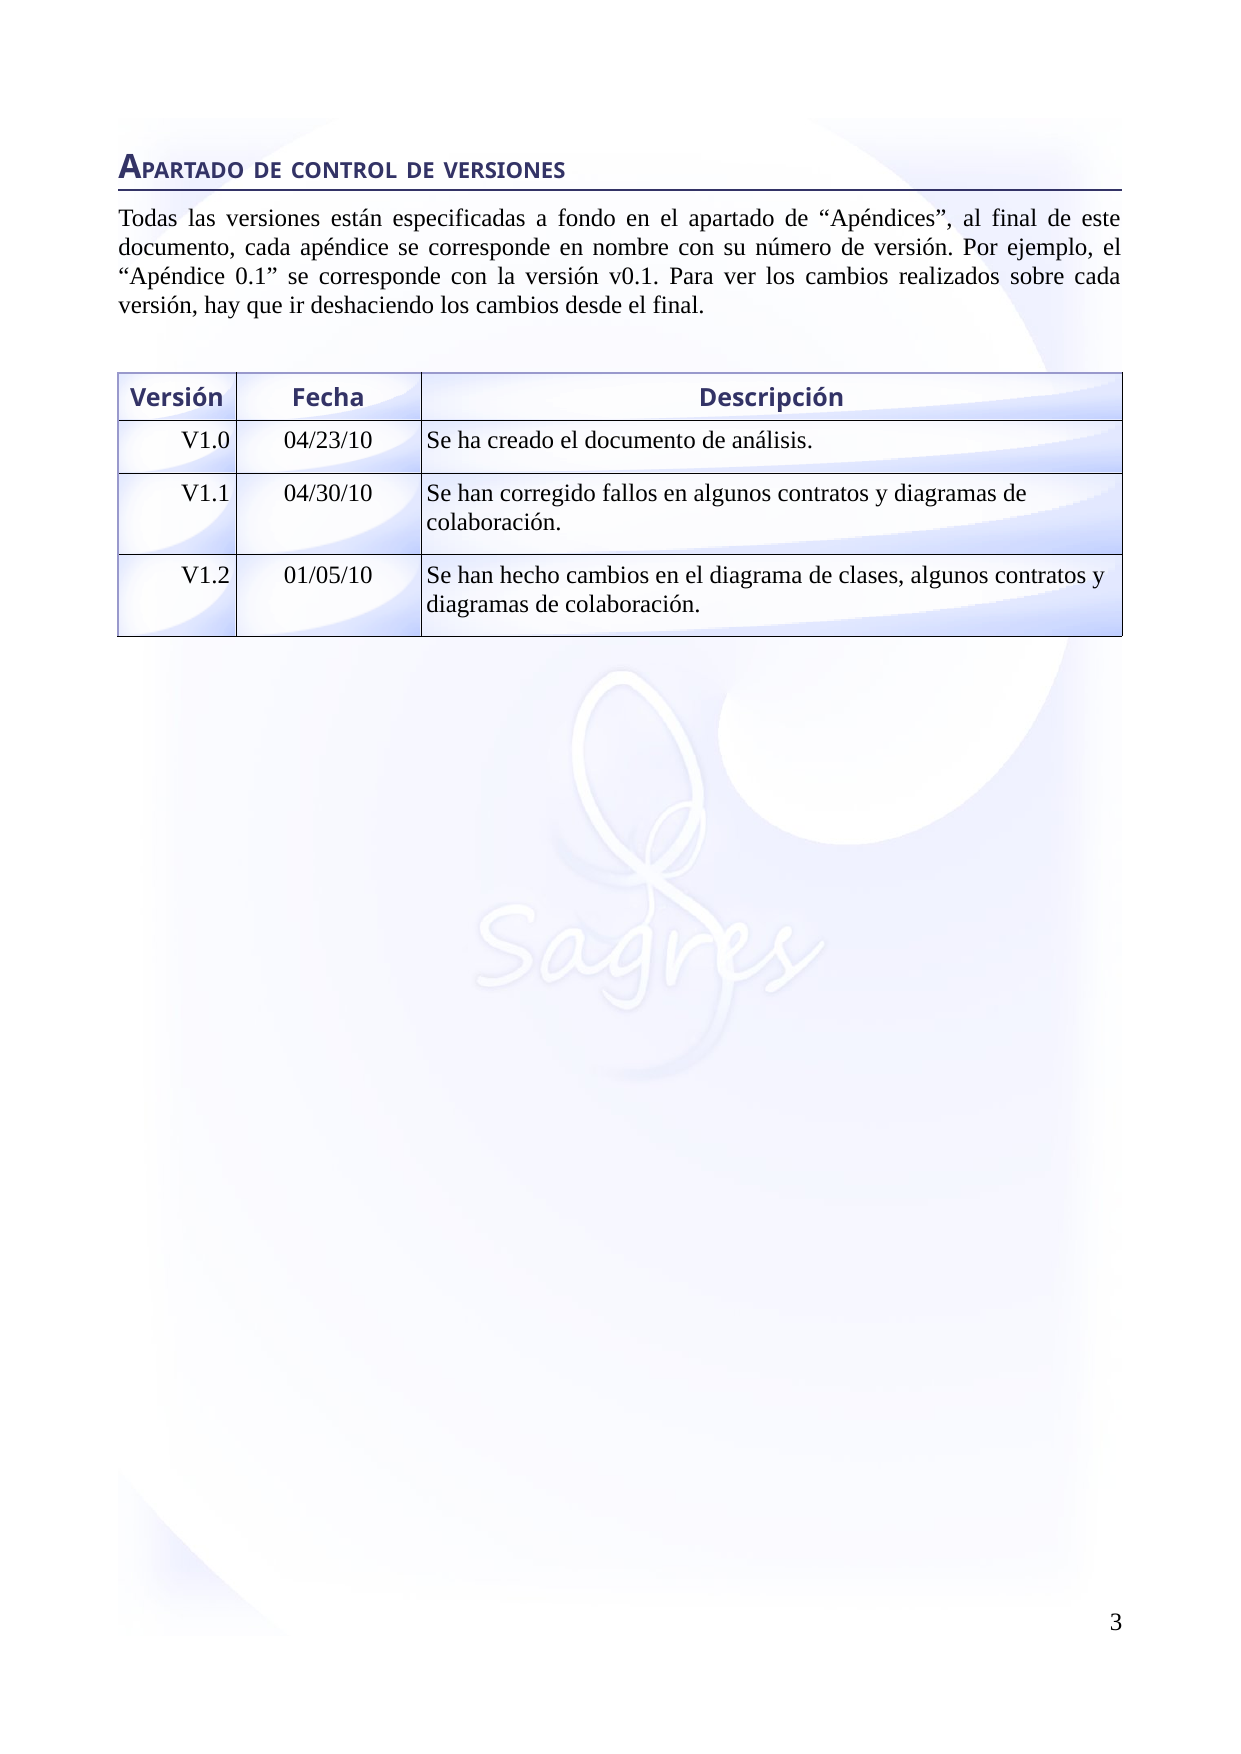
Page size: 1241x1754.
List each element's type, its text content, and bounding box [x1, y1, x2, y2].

table_cell V1.2 [119, 555, 236, 636]
table_header Descripción [422, 374, 1122, 420]
table_cell Se han hecho cambios en el diagrama de clases, algunos contratos y diagramas de colaboración. [422, 555, 1122, 636]
table_cell 23/04/10 [237, 421, 421, 473]
picture [118, 191, 1122, 203]
picture [118, 637, 1122, 1636]
table_cell V1.0 [119, 421, 236, 473]
table_cell V1.1 [119, 474, 236, 554]
table_cell Se ha creado el documento de análisis. [422, 421, 1122, 473]
text Todas las versiones están especificadas a fondo en el apartado de “Apéndices”, al final de este documento, cada apéndice se corresponde en nombre con su número de versión. Por ejemplo, el “Apéndice 0.1” se corresponde con la versión v0.1. Para ver los cambios realizados sobre cada versión, hay que ir deshaciendo los cambios desde el final. [118, 203, 1122, 318]
table_cell Se han corregido fallos en algunos contratos y diagramas de colaboración. [422, 474, 1122, 554]
table_header Fecha [237, 374, 421, 420]
table_cell 01/05/10 [237, 555, 421, 636]
table_cell 30/04/10 [237, 474, 421, 554]
table_header Versión [119, 374, 236, 420]
picture [118, 118, 1122, 143]
picture [118, 318, 1122, 372]
subtitle Apartado de control de versiones [118, 143, 1122, 189]
